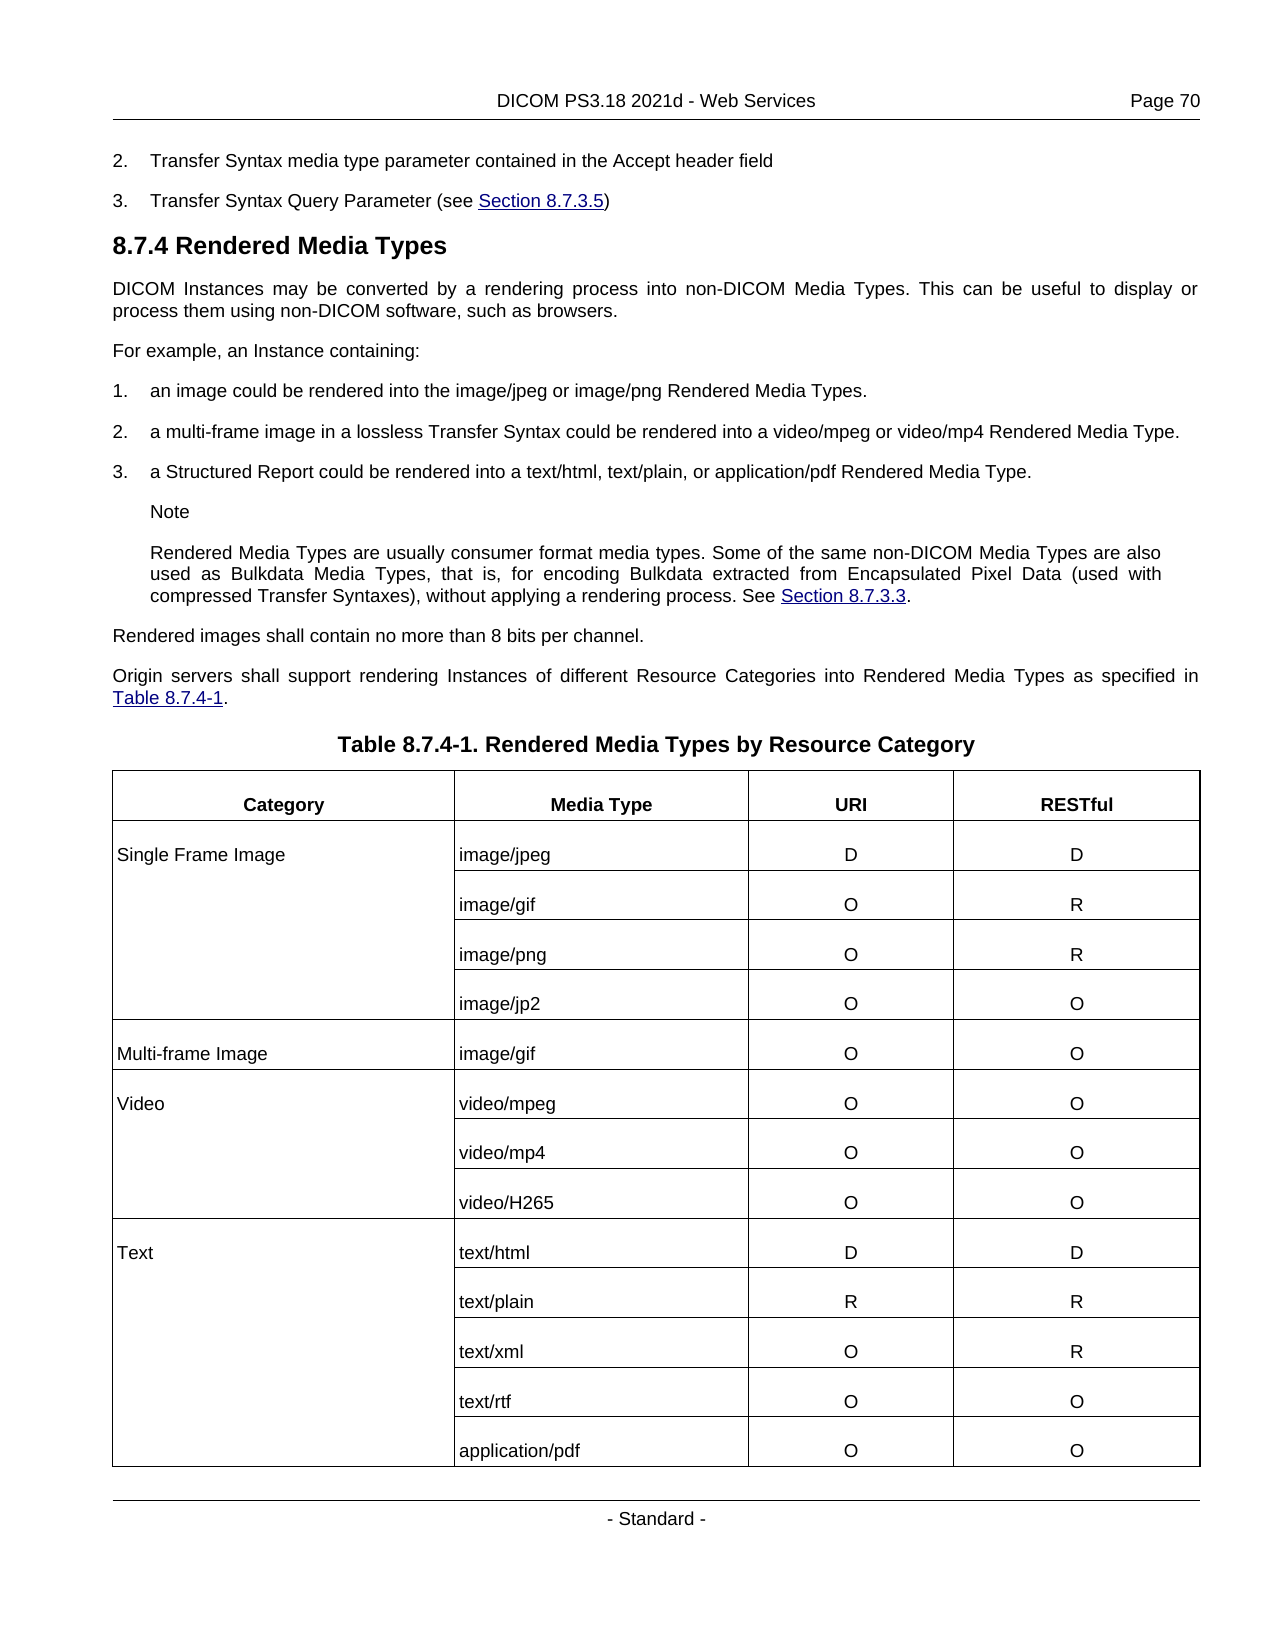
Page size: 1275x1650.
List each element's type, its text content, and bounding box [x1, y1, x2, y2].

table_cell O [954, 1417, 1199, 1466]
table_cell D [954, 1219, 1199, 1267]
table_cell video/mpeg [455, 1070, 748, 1118]
table_cell image/png [455, 920, 748, 969]
text Table 8.7.4-1. Rendered Media Types by Resource Category [112, 731, 1200, 757]
table_cell O [749, 920, 953, 969]
table_cell O [954, 970, 1199, 1019]
table_cell O [954, 1368, 1199, 1416]
table_cell O [749, 1417, 953, 1466]
table_header URI [749, 771, 953, 820]
text 1. an image could be rendered into the image/jpeg or image/png Rendered Media Types. [112, 380, 1200, 402]
table_cell O [954, 1169, 1199, 1217]
table_cell O [749, 1020, 953, 1068]
text Note [150, 501, 1162, 523]
table_cell O [749, 871, 953, 919]
text DICOM Instances may be converted by a rendering process into non-DICOM Media Types. This can be useful to display or process them using non-DICOM software, such as browsers. [112, 278, 1200, 321]
table_cell D [749, 1219, 953, 1267]
table_cell O [749, 970, 953, 1019]
table_header Media Type [455, 771, 748, 820]
table_cell text/rtf [455, 1368, 748, 1416]
text 2. Transfer Syntax media type parameter contained in the Accept header field [112, 150, 1200, 172]
table_cell Multi-frame Image [113, 1020, 454, 1068]
table_cell video/mp4 [455, 1119, 748, 1168]
table_header Category [113, 771, 454, 820]
table_cell image/jpeg [455, 821, 748, 870]
table_cell Text [113, 1219, 454, 1466]
text 3. Transfer Syntax Query Parameter (see Section 8.7.3.5) [112, 190, 1200, 212]
table_cell R [954, 1268, 1199, 1317]
table_cell image/gif [455, 871, 748, 919]
table_cell O [954, 1020, 1199, 1068]
table_cell R [954, 871, 1199, 919]
text Rendered images shall contain no more than 8 bits per channel. [112, 625, 1200, 647]
table_cell D [749, 821, 953, 870]
table_header RESTful [954, 771, 1199, 820]
table_cell image/jp2 [455, 970, 748, 1019]
text 2. a multi-frame image in a lossless Transfer Syntax could be rendered into a video/mpeg or video/mp4 Rendered Media Type. [112, 421, 1200, 442]
text Origin servers shall support rendering Instances of different Resource Categories into Rendered Media Types as specified in Table 8.7.4-1. [112, 665, 1200, 708]
table_cell Single Frame Image [113, 821, 454, 1019]
text 8.7.4 Rendered Media Types [112, 231, 1200, 259]
table_cell text/xml [455, 1318, 748, 1367]
table_cell D [954, 821, 1199, 870]
text 3. a Structured Report could be rendered into a text/html, text/plain, or application/pdf Rendered Media Type. [112, 461, 1200, 482]
text Rendered Media Types are usually consumer format media types. Some of the same non-DICOM Media Types are also used as Bulkdata Media Types, that is, for encoding Bulkdata extracted from Encapsulated Pixel Data (used with compressed Transfer Syntaxes), without applying a rendering process. See Section 8.7.3.3. [150, 542, 1162, 606]
text For example, an Instance containing: [112, 340, 1200, 362]
table_cell O [749, 1318, 953, 1367]
table_cell text/plain [455, 1268, 748, 1317]
table_cell R [954, 920, 1199, 969]
table_cell Video [113, 1070, 454, 1217]
table_cell O [749, 1119, 953, 1168]
table_cell R [749, 1268, 953, 1317]
table_cell R [954, 1318, 1199, 1367]
table_cell O [749, 1070, 953, 1118]
table_cell video/H265 [455, 1169, 748, 1217]
table_cell O [749, 1368, 953, 1416]
table_cell O [954, 1070, 1199, 1118]
table_cell image/gif [455, 1020, 748, 1068]
table_cell O [954, 1119, 1199, 1168]
table_cell text/html [455, 1219, 748, 1267]
table_cell O [749, 1169, 953, 1217]
table_cell application/pdf [455, 1417, 748, 1466]
